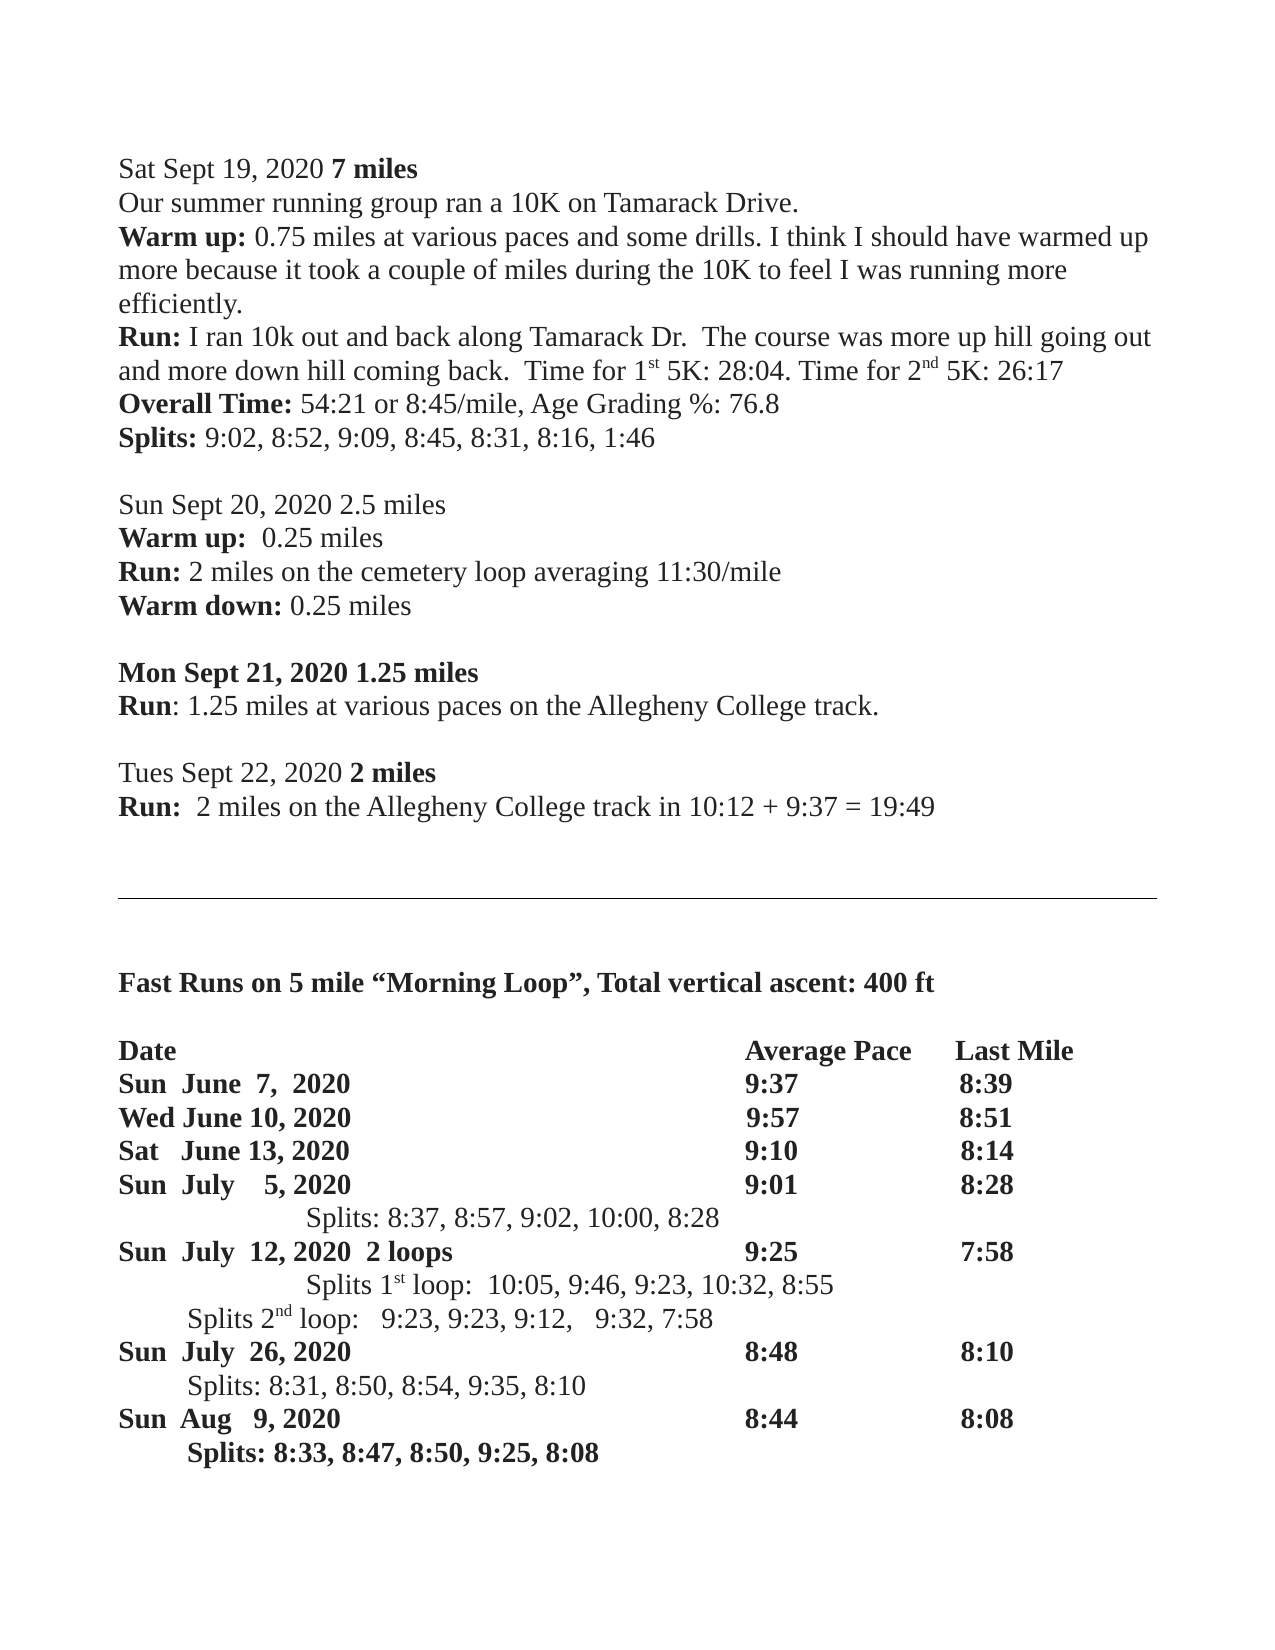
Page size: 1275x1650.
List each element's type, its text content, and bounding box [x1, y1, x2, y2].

text Sat June 13, 2020 9:10 8:14 Sun July 5, 2020 9:01 8:28 Splits: 8:37, 8:57, 9:02, 10:00, 8:28 Sun July 12, 2020 2 loops 9:25 7:58 Splits 1st loop: 10:05, 9:46, 9:23, 10:32, 8:55 [118, 1133, 1161, 1301]
text Sat Sept 19, 2020 7 miles [118, 152, 1161, 185]
text Splits 2nd loop: 9:23, 9:23, 9:12, 9:32, 7:58 [118, 1301, 1161, 1334]
text Warm up: 0.75 miles at various paces and some drills. I think I should have warmed up more because it took a couple of miles during the 10K to feel I was running more efficiently. [118, 219, 1161, 319]
text Sun Aug 9, 2020 8:44 8:08 Splits: 8:33, 8:47, 8:50, 9:25, 8:08 [118, 1402, 1161, 1469]
text Warm down: 0.25 miles [118, 588, 1161, 621]
text Run: 2 miles on the Allegheny College track in 10:12 + 9:37 = 19:49 [118, 789, 1161, 822]
text Run: 2 miles on the cemetery loop averaging 11:30/mile [118, 554, 1161, 588]
text Mon Sept 21, 2020 1.25 miles [118, 655, 1161, 688]
text Warm up: 0.25 miles [118, 521, 1161, 554]
text Date Average Pace Last Mile [118, 1033, 1161, 1066]
text Fast Runs on 5 mile “Morning Loop”, Total vertical ascent: 400 ft [118, 966, 1161, 999]
text Overall Time: 54:21 or 8:45/mile, Age Grading %: 76.8 [118, 386, 1161, 420]
text Sun Sept 20, 2020 2.5 miles [118, 487, 1161, 521]
text Tues Sept 22, 2020 2 miles [118, 755, 1161, 789]
text Sun July 26, 2020 8:48 8:10 Splits: 8:31, 8:50, 8:54, 9:35, 8:10 [118, 1334, 1161, 1402]
text Splits: 9:02, 8:52, 9:09, 8:45, 8:31, 8:16, 1:46 [118, 420, 1161, 453]
text Wed June 10, 2020 9:57 8:51 [118, 1100, 1161, 1133]
text Sun June 7, 2020 9:37 8:39 [118, 1066, 1161, 1100]
text Our summer running group ran a 10K on Tamarack Drive. [118, 185, 1161, 219]
text Run: 1.25 miles at various paces on the Allegheny College track. [118, 688, 1161, 722]
text Run: I ran 10k out and back along Tamarack Dr. The course was more up hill going out and more down hill coming back. Time for 1st 5K: 28:04. Time for 2nd 5K: 26:17 [118, 319, 1161, 386]
